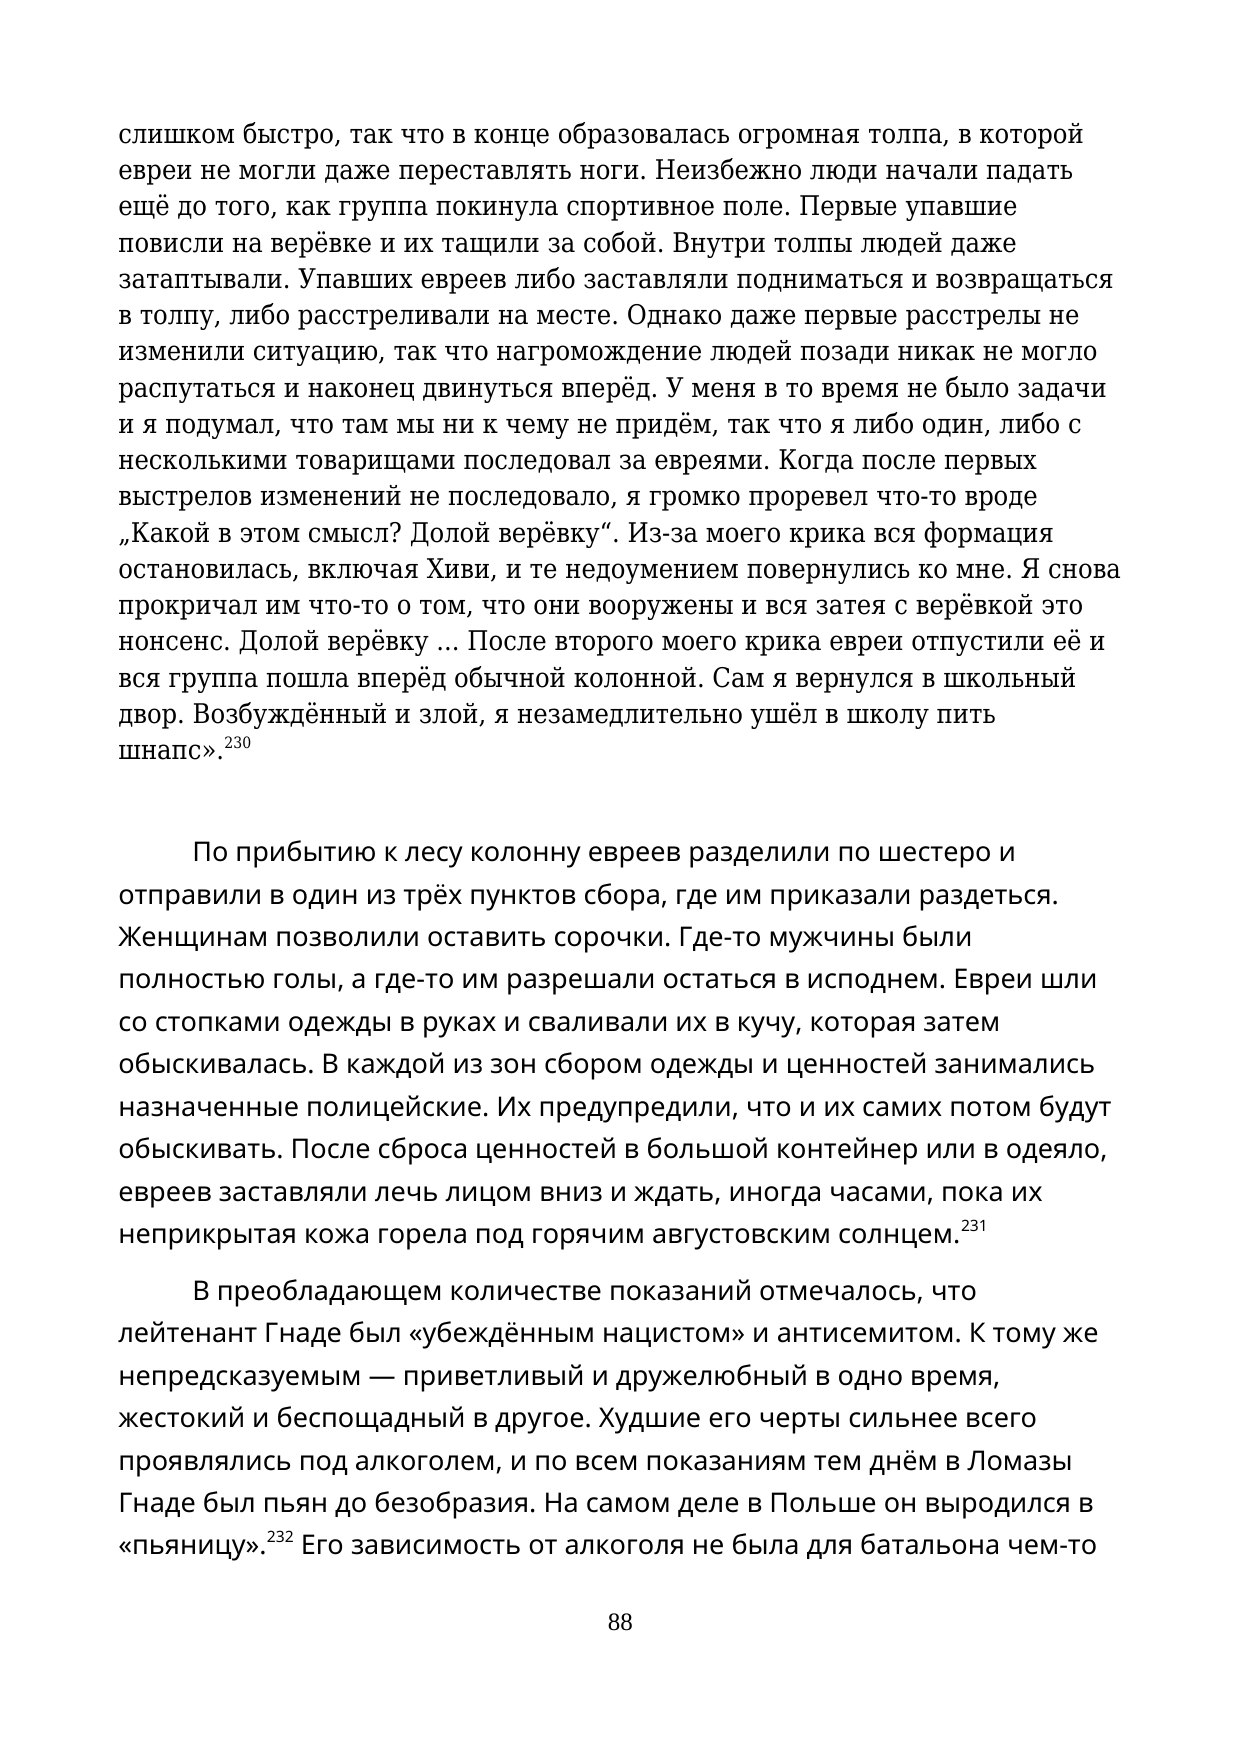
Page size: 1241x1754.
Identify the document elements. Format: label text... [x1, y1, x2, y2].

text По прибытию к лесу колонну евреев разделили по шестеро и отправили в один из трёх пунктов сбора, где им приказали раздеться. Женщинам позволили оставить сорочки. Где-то мужчины были полностью голы, а где-то им разрешали остаться в исподнем. Евреи шли со стопками одежды в руках и сваливали их в кучу, которая затем обыскивалась. В каждой из зон сбором одежды и ценностей занимались назначенные полицейские. Их предупредили, что и их самих потом будут обыскивать. После сброса ценностей в большой контейнер или в одеяло, евреев заставляли лечь лицом вниз и ждать, иногда часами, пока их неприкрытая кожа горела под горячим августовским солнцем. [118, 833, 1122, 1251]
text слишком быстро, так что в конце образовалась огромная толпа, в которой евреи не могли даже переставлять ноги. Неизбежно люди начали падать ещё до того, как группа покинула спортивное поле. Первые упавшие повисли на верёвке и их тащили за собой. Внутри толпы людей даже затаптывали. Упавших евреев либо заставляли подниматься и возвращаться в толпу, либо расстреливали на месте. Однако даже первые расстрелы не изменили ситуацию, так что нагромождение людей позади никак не могло распутаться и наконец двинуться вперёд. У меня в то время не было задачи и я подумал, что там мы ни к чему не придём, так что я либо один, либо с несколькими товарищами последовал за евреями. Когда после первых выстрелов изменений не последовало, я громко проревел что-то вроде „Какой в этом смысл? Долой верёвку“. Из-за моего крика вся формация остановилась, включая Хиви, и те недоумением повернулись ко мне. Я снова прокричал им что-то о том, что они вооружены и вся затея с верёвкой это нонсенс. Долой верёвку ... После второго моего крика евреи отпустили её и вся группа пошла вперёд обычной колонной. Сам я вернулся в школьный двор. Возбуждённый и злой, я незамедлительно ушёл в школу пить шнапс». [118, 118, 1122, 766]
text В преобладающем количестве показаний отмечалось, что лейтенант Гнаде был «убеждённым нацистом» и антисемитом. К тому же непредсказуемым — приветливый и дружелюбный в одно время, жестокий и беспощадный в другое. Худшие его черты сильнее всего проявлялись под алкоголем, и по всем показаниям тем днём в Ломазы Гнаде был пьян до безобразия. На самом деле в Польше он выродился в «пьяницу». Его зависимость от алкоголя не была для батальона чем-то [118, 1271, 1122, 1563]
